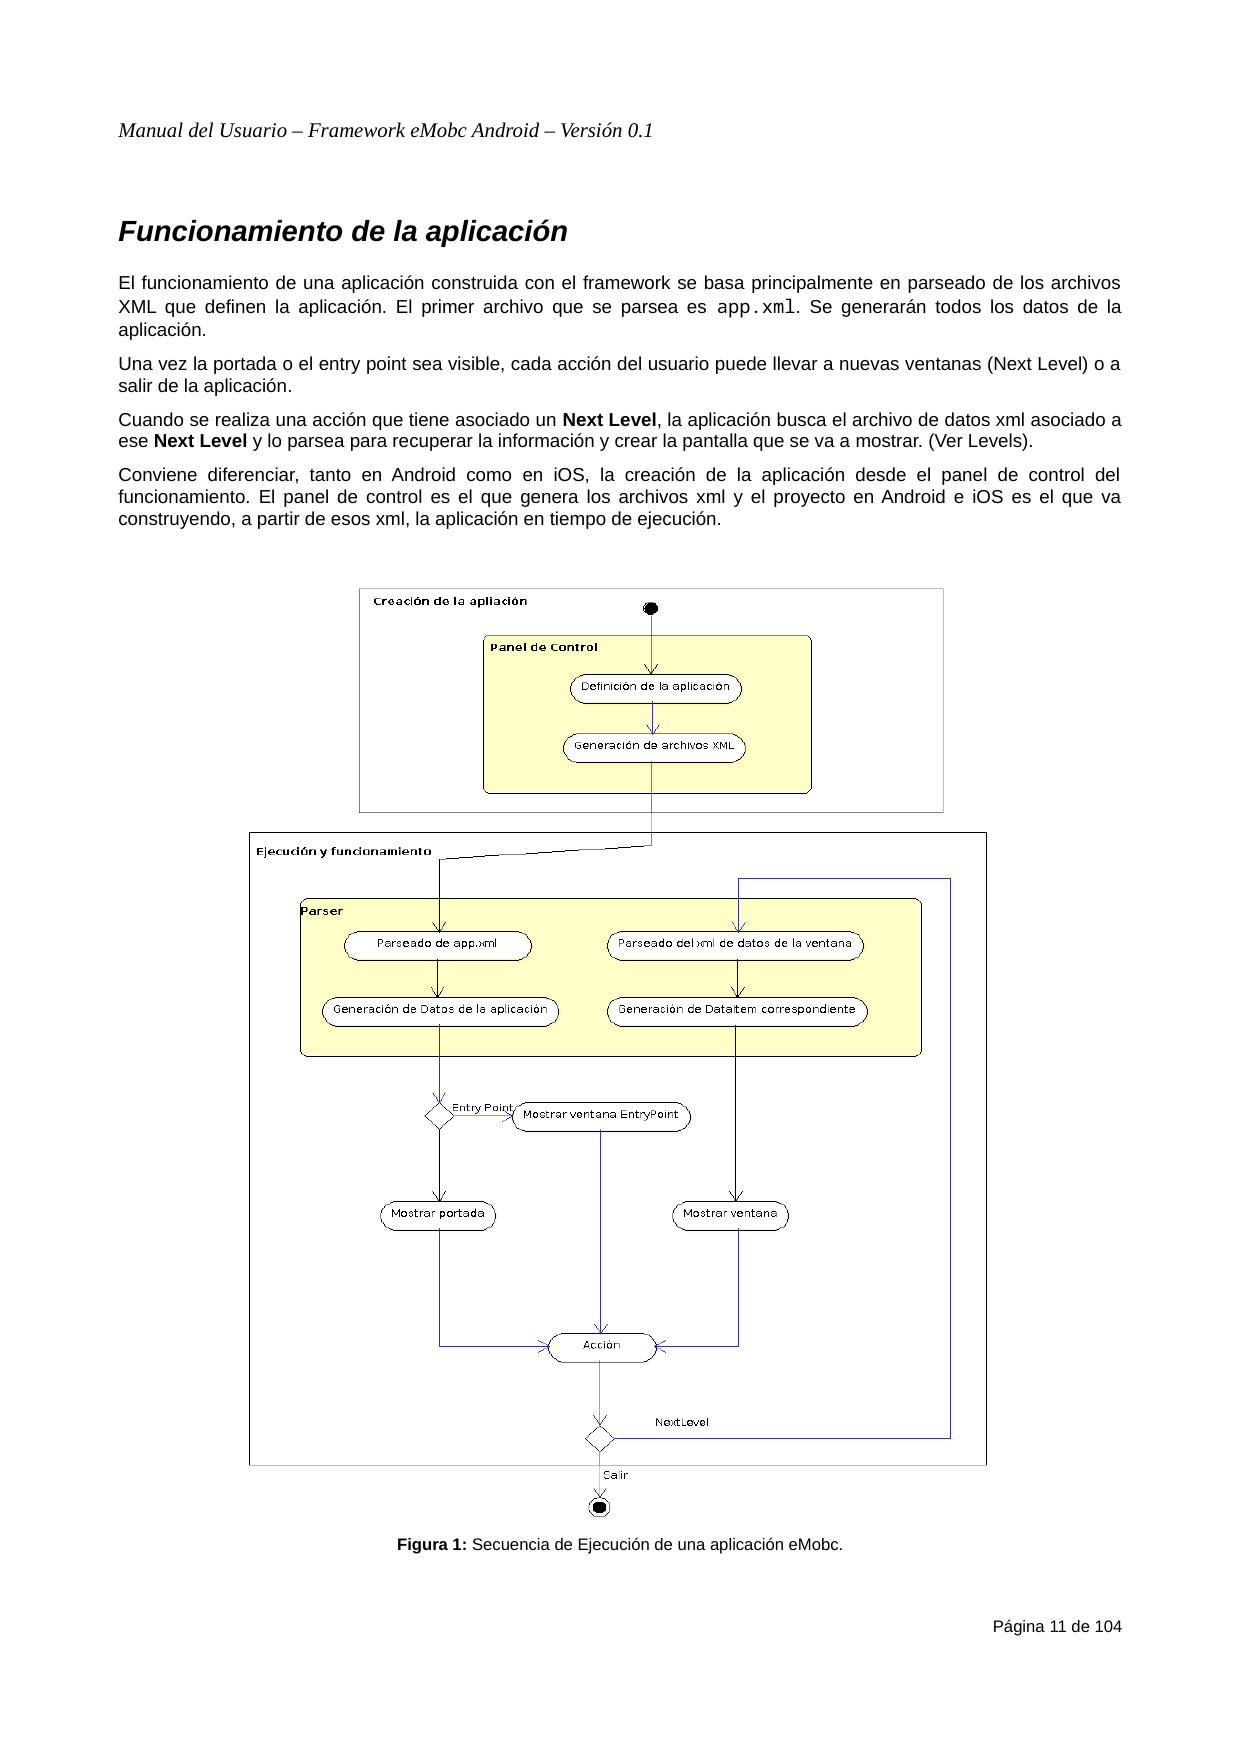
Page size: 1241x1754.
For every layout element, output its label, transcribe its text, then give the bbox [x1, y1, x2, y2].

text Una vez la portada o el entry point sea visible, cada acción del usuario puede llevar a nuevas ventanas (Next Level) o a salir de la aplicación. [118, 353, 1122, 396]
picture [234, 575, 1006, 1535]
text Cuando se realiza una acción que tiene asociado un Next Level, la aplicación busca el archivo de datos xml asociado a ese Next Level y lo parsea para recuperar la información y crear la pantalla que se va a mostrar. (Ver Levels). [118, 409, 1122, 452]
text Conviene diferenciar, tanto en Android como en iOS, la creación de la aplicación desde el panel de control del funcionamiento. El panel de control es el que genera los archivos xml y el proyecto en Android e iOS es el que va construyendo, a partir de esos xml, la aplicación en tiempo de ejecución. [118, 464, 1122, 529]
subtitle Funcionamiento de la aplicación [118, 214, 1122, 248]
text El funcionamiento de una aplicación construida con el framework se basa principalmente en parseado de los archivos XML que definen la aplicación. El primer archivo que se parsea es app.xml. Se generarán todos los datos de la aplicación. [118, 272, 1122, 341]
text Figura 1: Secuencia de Ejecución de una aplicación eMobc. [118, 1535, 1122, 1554]
